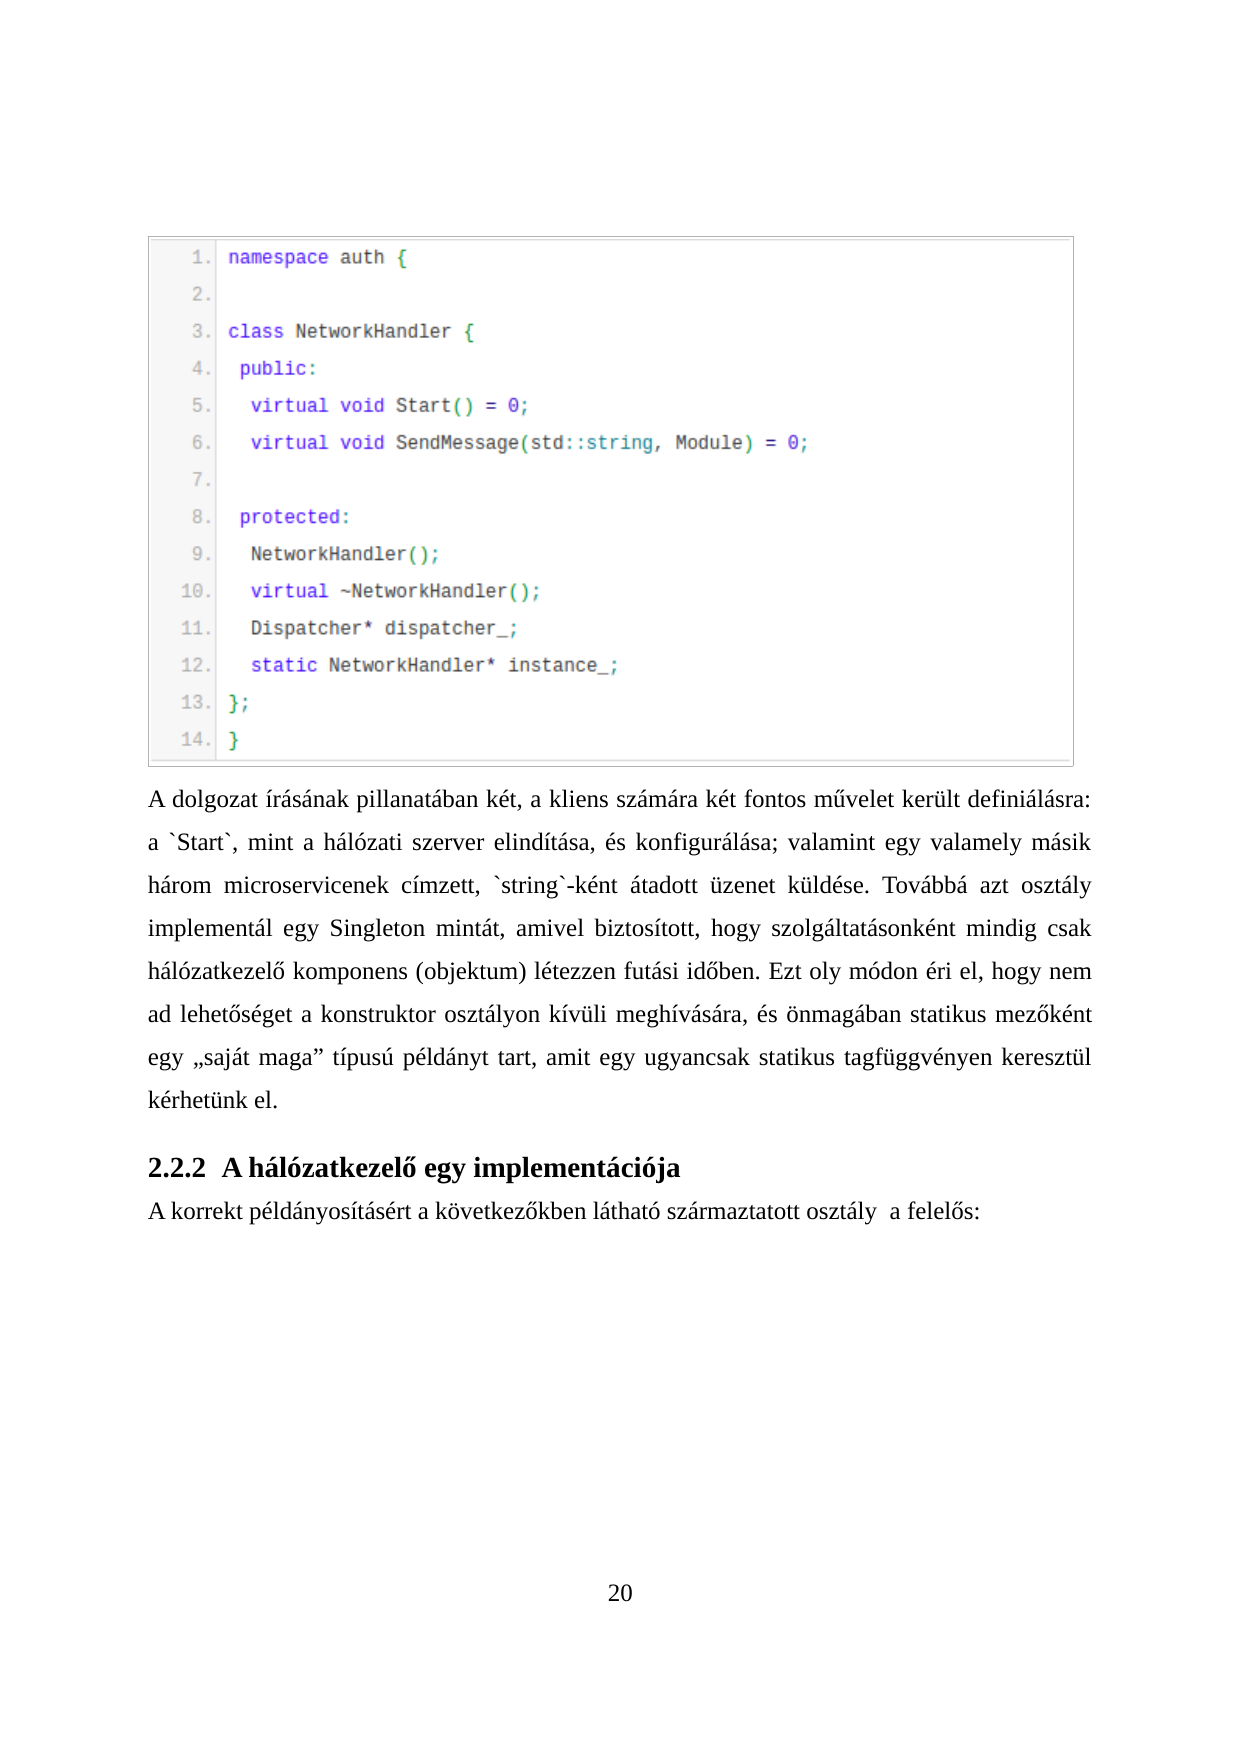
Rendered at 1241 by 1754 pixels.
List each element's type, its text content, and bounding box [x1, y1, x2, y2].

picture [150, 239, 1070, 763]
text A dolgozat írásának pillanatában két, a kliens számára két fontos művelet került definiálásra: a `Start`, mint a hálózati szerver elindítása, és konfigurálása; valamint egy valamely másik három microservicenek címzett, `string`-ként átadott üzenet küldése. Továbbá azt osztály implementál egy Singleton mintát, amivel biztosított, hogy szolgáltatásonként mindig csak hálózatkezelő komponens (objektum) létezzen futási időben. Ezt oly módon éri el, hogy nem ad lehetőséget a konstruktor osztályon kívüli meghívására, és önmagában statikus mezőként egy „saját maga” típusú példányt tart, amit egy ugyancsak statikus tagfüggvényen keresztül kérhetünk el. [148, 763, 1093, 1114]
text A korrekt példányosításért a következőkben látható származtatott osztály a felelős: [148, 1196, 1093, 1225]
subtitle A hálózatkezelő egy implementációja [148, 1150, 1093, 1183]
